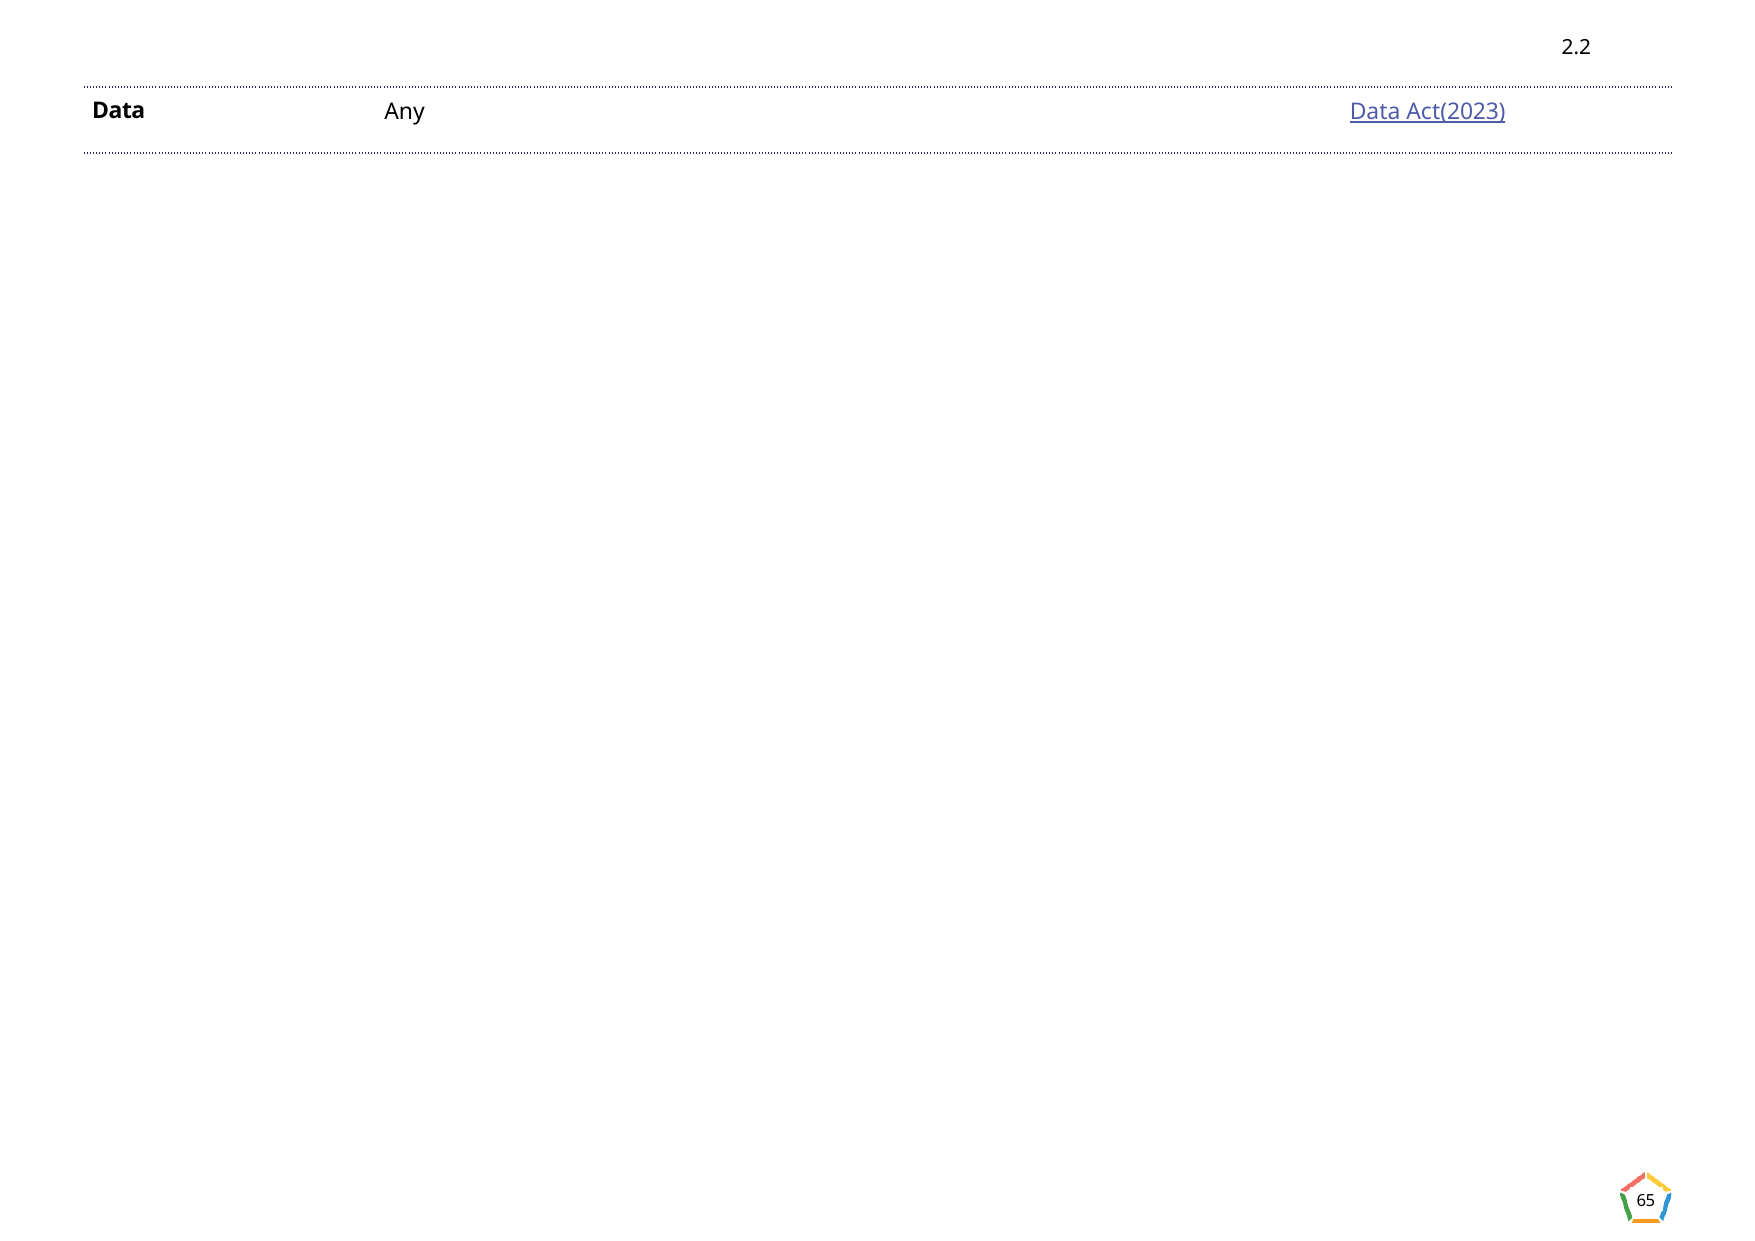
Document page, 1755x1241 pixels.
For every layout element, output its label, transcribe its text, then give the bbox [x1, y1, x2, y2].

table_cell Any [361, 86, 1335, 152]
table_cell Data [84, 86, 361, 152]
table_cell Data Act(2023) [1335, 86, 1672, 152]
